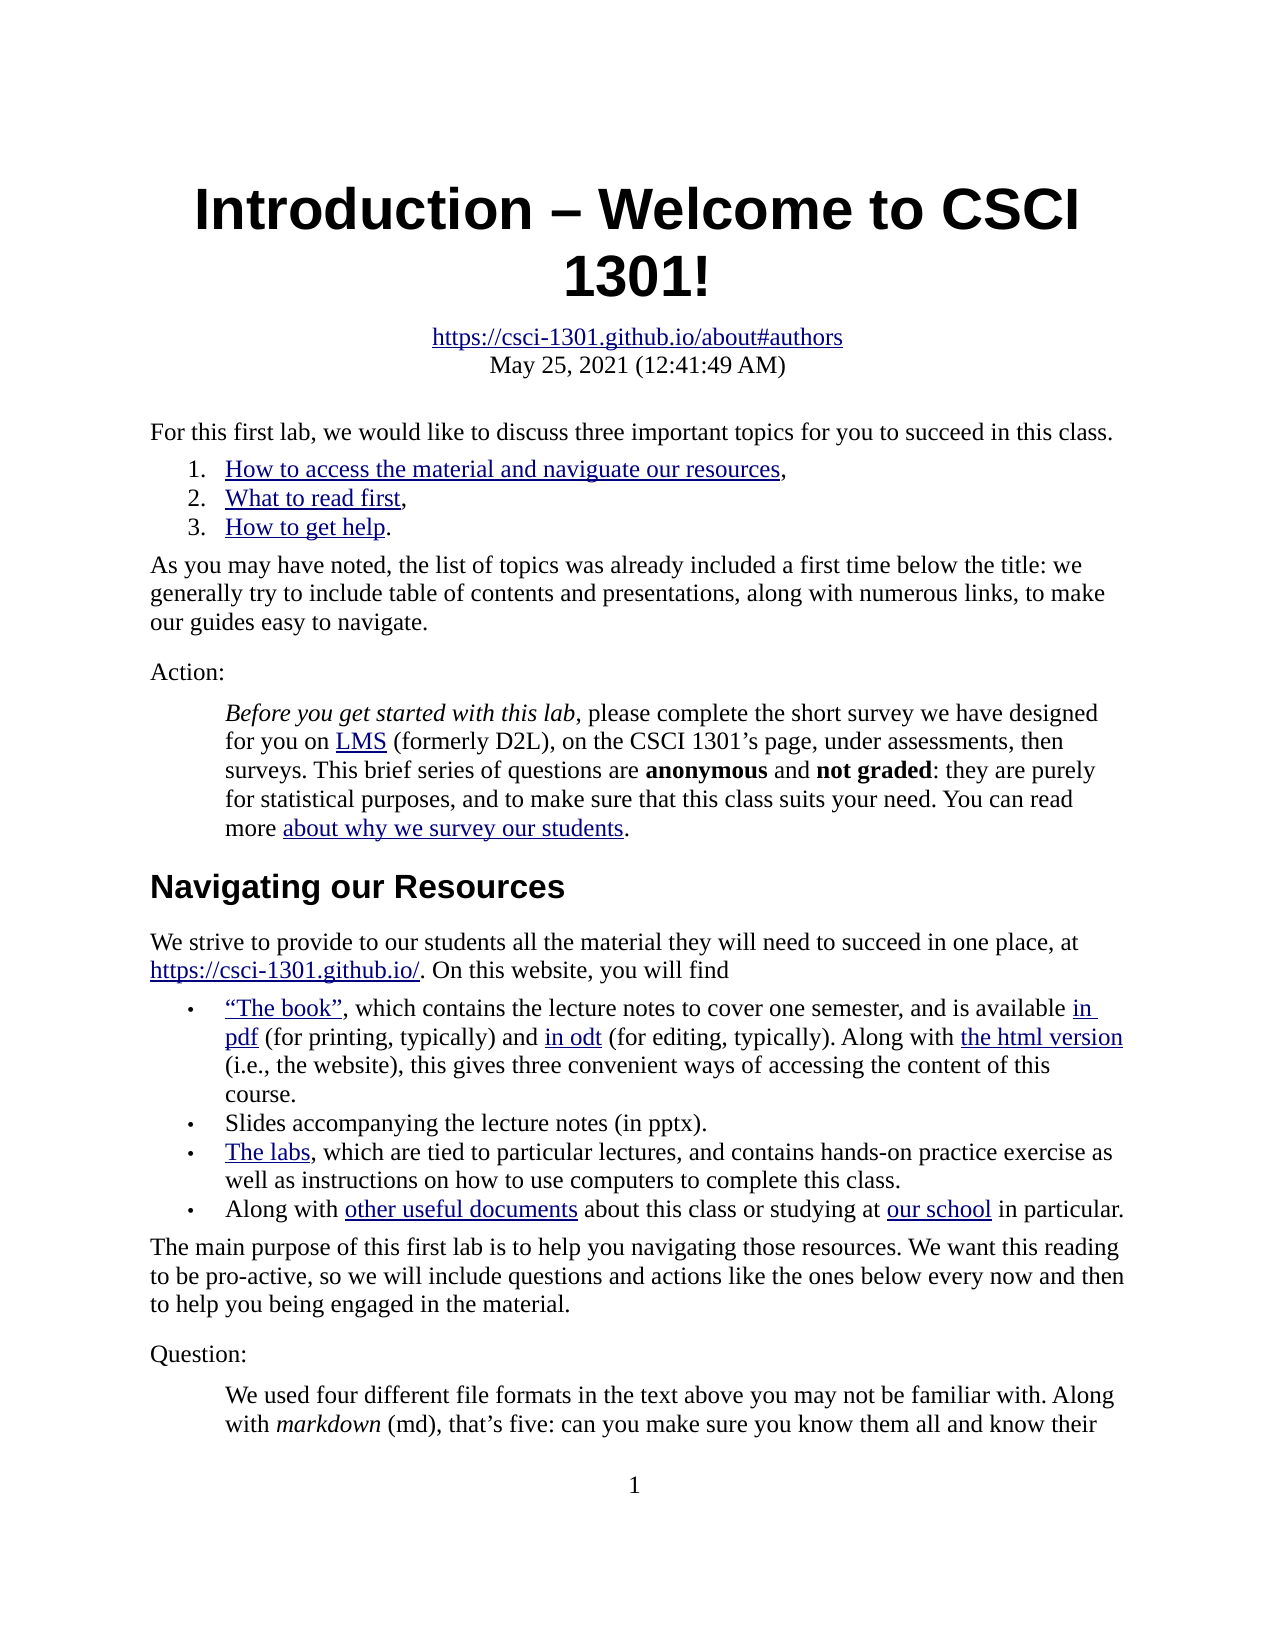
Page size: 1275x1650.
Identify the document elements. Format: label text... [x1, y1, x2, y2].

list “The book”, which contains the lecture notes to cover one semester, and is available in pdf (for printing, typically) and in odt (for editing, typically). Along with the html version (i.e., the website), this gives three convenient ways of accessing the content of this course. [187, 993, 1125, 1108]
text We used four different file formats in the text above you may not be familiar with. Along with markdown (md), that’s five: can you make sure you know them all and know their [225, 1380, 1125, 1437]
subtitle Navigating our Resources [150, 866, 1125, 905]
text Before you get started with this lab, please complete the short survey we have designed for you on LMS (formerly D2L), on the CSCI 1301’s page, under assessments, then surveys. This brief series of questions are anonymous and not graded: they are purely for statistical purposes, and to make sure that this class suits your need. You can read more about why we survey our students. [225, 698, 1125, 841]
list What to read first, [187, 483, 1125, 512]
list Slides accompanying the lecture notes (in pptx). [187, 1108, 1125, 1137]
text For this first lab, we would like to discuss three important topics for you to succeed in this class. [150, 417, 1125, 446]
list The labs, which are tied to particular lectures, and contains hands-on practice exercise as well as instructions on how to use computers to complete this class. [187, 1137, 1125, 1194]
text Action: [150, 657, 1125, 686]
text The main purpose of this first lab is to help you navigating those resources. We want this reading to be pro-active, so we will include questions and actions like the ones below every now and then to help you being engaged in the material. [150, 1232, 1125, 1318]
list Along with other useful documents about this class or studying at our school in particular. [187, 1194, 1125, 1223]
text We strive to provide to our students all the material they will need to succeed in one place, at https://csci-1301.github.io/. On this website, you will find [150, 927, 1125, 984]
text Question: [150, 1339, 1125, 1368]
list How to get help. [187, 512, 1125, 541]
text As you may have noted, the list of topics was already included a first time below the title: we generally try to include table of contents and presentations, along with numerous links, to make our guides easy to navigate. [150, 550, 1125, 636]
list How to access the material and naviguate our resources, [187, 454, 1125, 483]
title Introduction – Welcome to CSCI 1301! [150, 175, 1125, 309]
text May 25, 2021 (12:41:49 AM) [150, 350, 1125, 379]
text https://csci-1301.github.io/about#authors [150, 322, 1125, 350]
